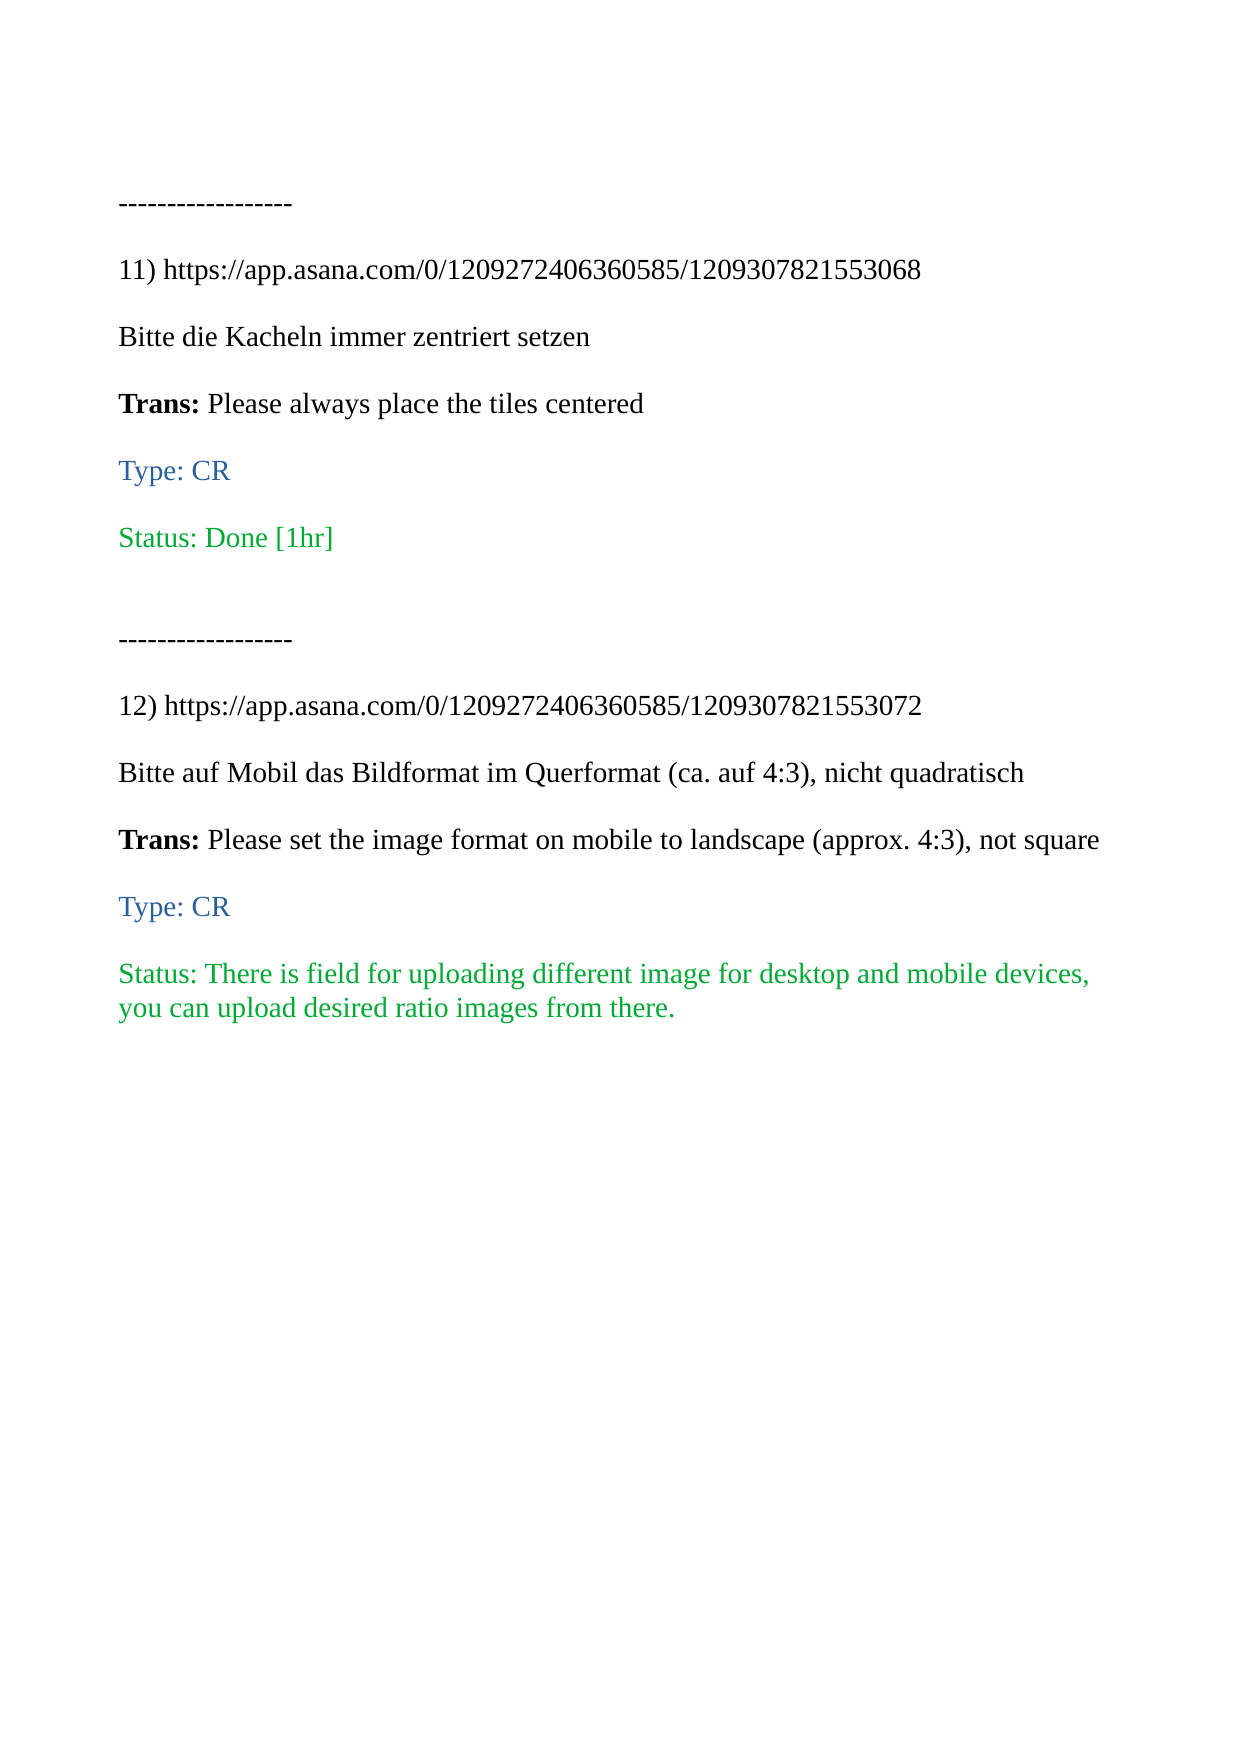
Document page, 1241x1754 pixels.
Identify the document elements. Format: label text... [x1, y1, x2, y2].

text Status: There is field for uploading different image for desktop and mobile devices, you can upload desired ratio images from there. [118, 957, 1122, 1024]
text Bitte die Kacheln immer zentriert setzen [118, 319, 1122, 353]
text ------------------ [118, 185, 1122, 219]
text Bitte auf Mobil das Bildformat im Querformat (ca. auf 4:3), nicht quadratisch [118, 755, 1122, 789]
text Trans: Please always place the tiles centered [118, 386, 1122, 420]
text Type: CR [118, 889, 1122, 923]
text Status: Done [1hr] [118, 521, 1122, 554]
text Trans: Please set the image format on mobile to landscape (approx. 4:3), not square [118, 822, 1122, 856]
text 11) https://app.asana.com/0/1209272406360585/1209307821553068 [118, 252, 1122, 286]
text ------------------ [118, 621, 1122, 655]
text Type: CR [118, 453, 1122, 487]
text 12) https://app.asana.com/0/1209272406360585/1209307821553072 [118, 688, 1122, 722]
